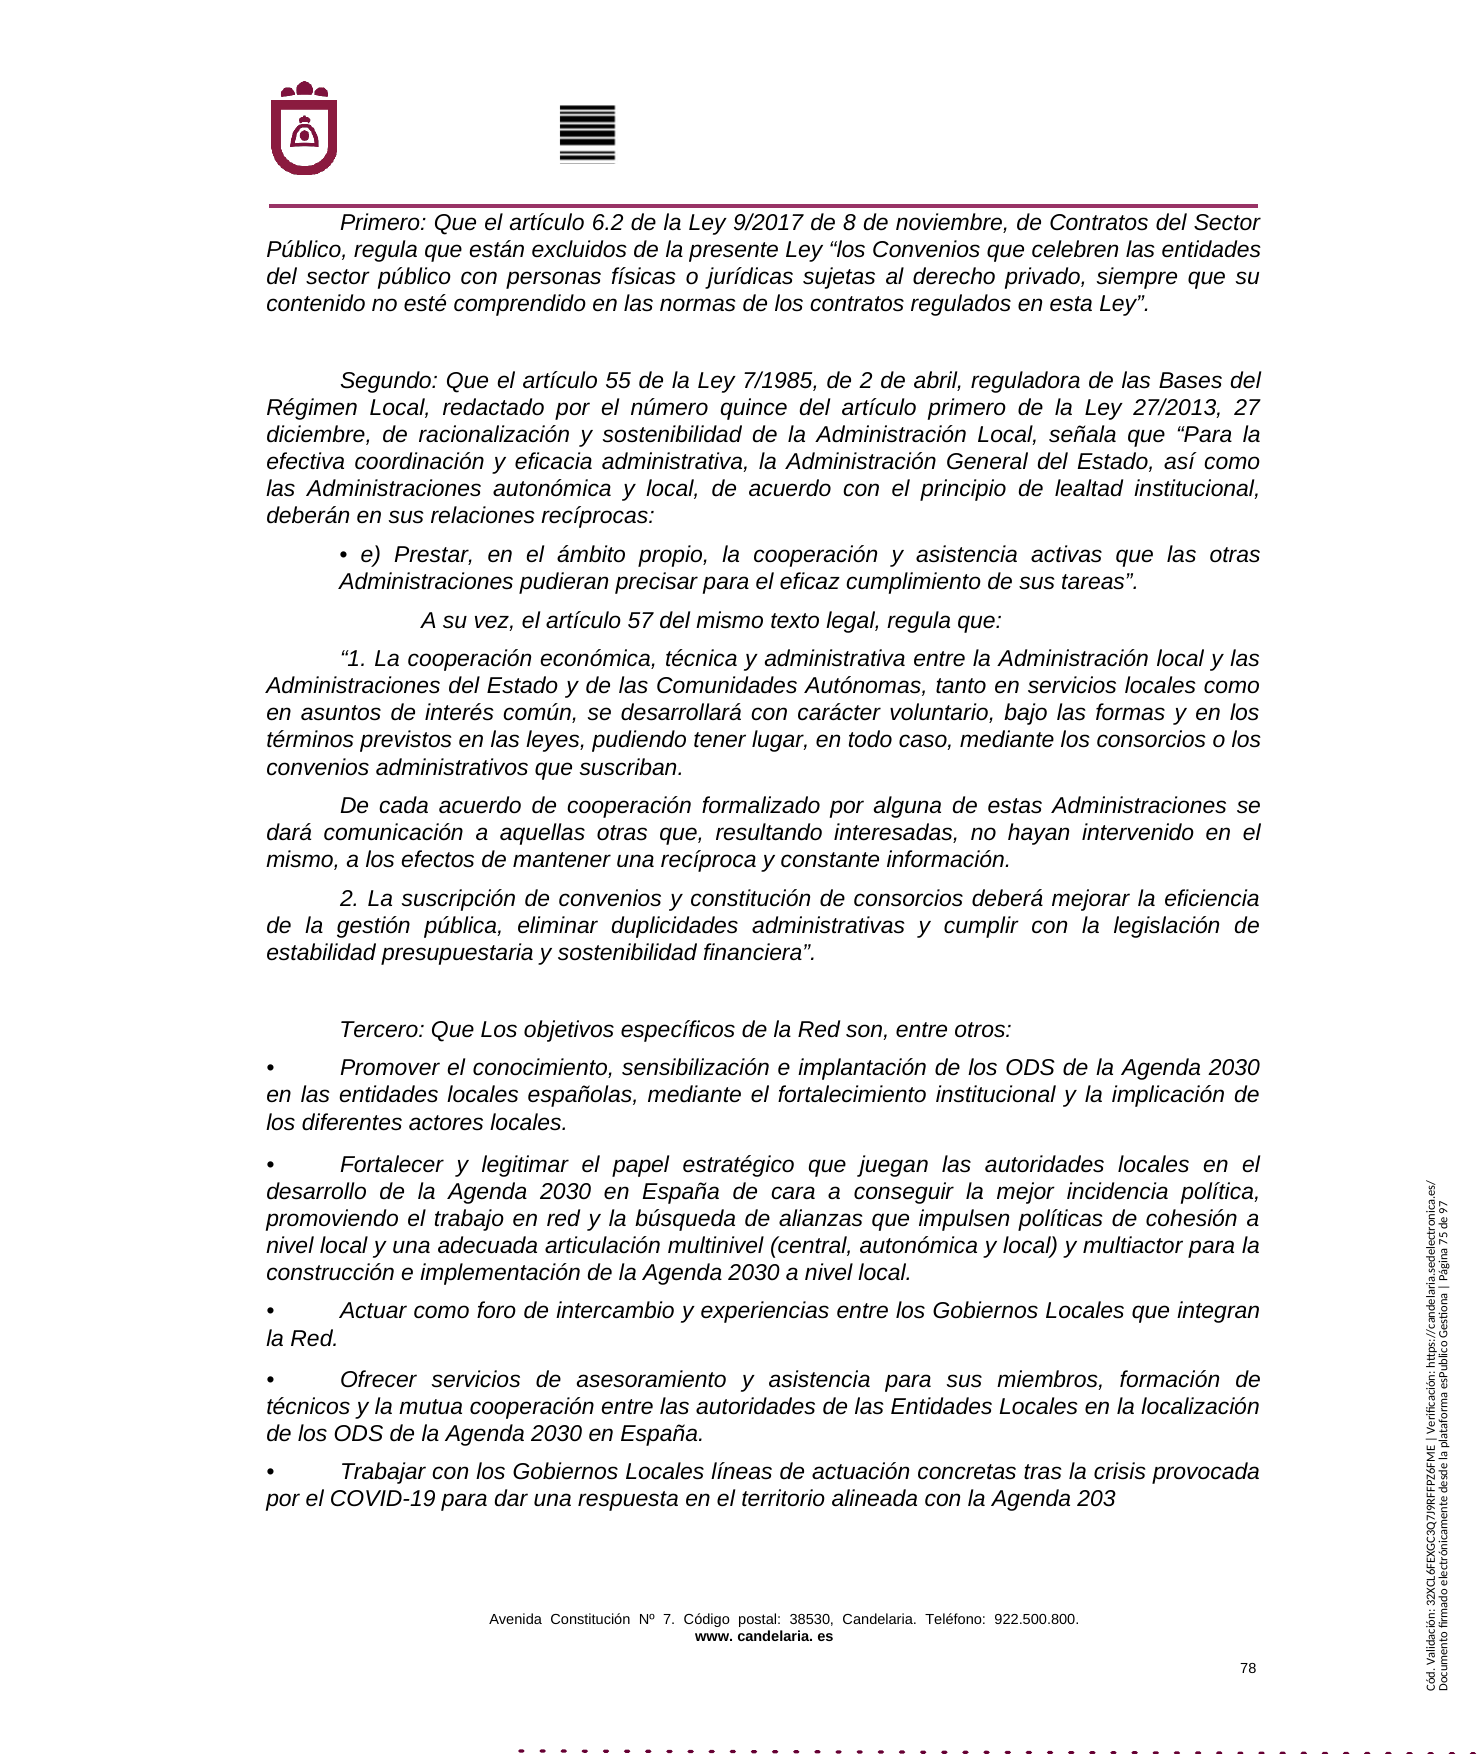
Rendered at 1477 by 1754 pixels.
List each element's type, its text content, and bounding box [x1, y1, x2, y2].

list Trabajar con los Gobiernos Locales líneas de actuación concretas tras la crisis provocada por el COVID-19 para dar una respuesta en el territorio alineada con la Agenda 203 [266, 1458, 1263, 1512]
list Promover el conocimiento, sensibilización e implantación de los ODS de la Agenda 2030 en las entidades locales españolas, mediante el fortalecimiento institucional y la implicación de los diferentes actores locales. [266, 1054, 1263, 1135]
text • e) Prestar, en el ámbito propio, la cooperación y asistencia activas que las otras Administraciones pudieran precisar para el eficaz cumplimiento de sus tareas”. [339, 541, 1263, 594]
list Fortalecer y legitimar el papel estratégico que juegan las autoridades locales en el desarrollo de la Agenda 2030 en España de cara a conseguir la mejor incidencia política, promoviendo el trabajo en red y la búsqueda de alianzas que impulsen políticas de cohesión a nivel local y una adecuada articulación multinivel (central, autonómica y local) y multiactor para la construcción e implementación de la Agenda 2030 a nivel local. [266, 1151, 1263, 1285]
text 2. La suscripción de convenios y constitución de consorcios deberá mejorar la eficiencia de la gestión pública, eliminar duplicidades administrativas y cumplir con la legislación de estabilidad presupuestaria y sostenibilidad financiera”. [266, 885, 1263, 965]
list Actuar como foro de intercambio y experiencias entre los Gobiernos Locales que integran la Red. [266, 1297, 1263, 1351]
text A su vez, el artículo 57 del mismo texto legal, regula que: [415, 607, 1263, 633]
list Ofrecer servicios de asesoramiento y asistencia para sus miembros, formación de técnicos y la mutua cooperación entre las autoridades de las Entidades Locales en la localización de los ODS de la Agenda 2030 en España. [266, 1366, 1263, 1446]
text Primero: Que el artículo 6.2 de la Ley 9/2017 de 8 de noviembre, de Contratos del Sector Público, regula que están excluidos de la presente Ley “los Convenios que celebren las entidades del sector público con personas físicas o jurídicas sujetas al derecho privado, siempre que su contenido no esté comprendido en las normas de los contratos regulados en esta Ley”. [266, 164, 1263, 316]
text Tercero: Que Los objetivos específicos de la Red son, entre otros: [339, 1016, 1263, 1042]
text “1. La cooperación económica, técnica y administrativa entre la Administración local y las Administraciones del Estado y de las Comunidades Autónomas, tanto en servicios locales como en asuntos de interés común, se desarrollará con carácter voluntario, bajo las formas y en los términos previstos en las leyes, pudiendo tener lugar, en todo caso, mediante los consorcios o los convenios administrativos que suscriban. [266, 645, 1263, 780]
text Segundo: Que el artículo 55 de la Ley 7/1985, de 2 de abril, reguladora de las Bases del Régimen Local, redactado por el número quince del artículo primero de la Ley 27/2013, 27 diciembre, de racionalización y sostenibilidad de la Administración Local, señala que “Para la efectiva coordinación y eficacia administrativa, la Administración General del Estado, así como las Administraciones autonómica y local, de acuerdo con el principio de lealtad institucional, deberán en sus relaciones recíprocas: [266, 367, 1263, 529]
text De cada acuerdo de cooperación formalizado por alguna de estas Administraciones se dará comunicación a aquellas otras que, resultando interesadas, no hayan intervenido en el mismo, a los efectos de mantener una recíproca y constante información. [266, 792, 1263, 872]
